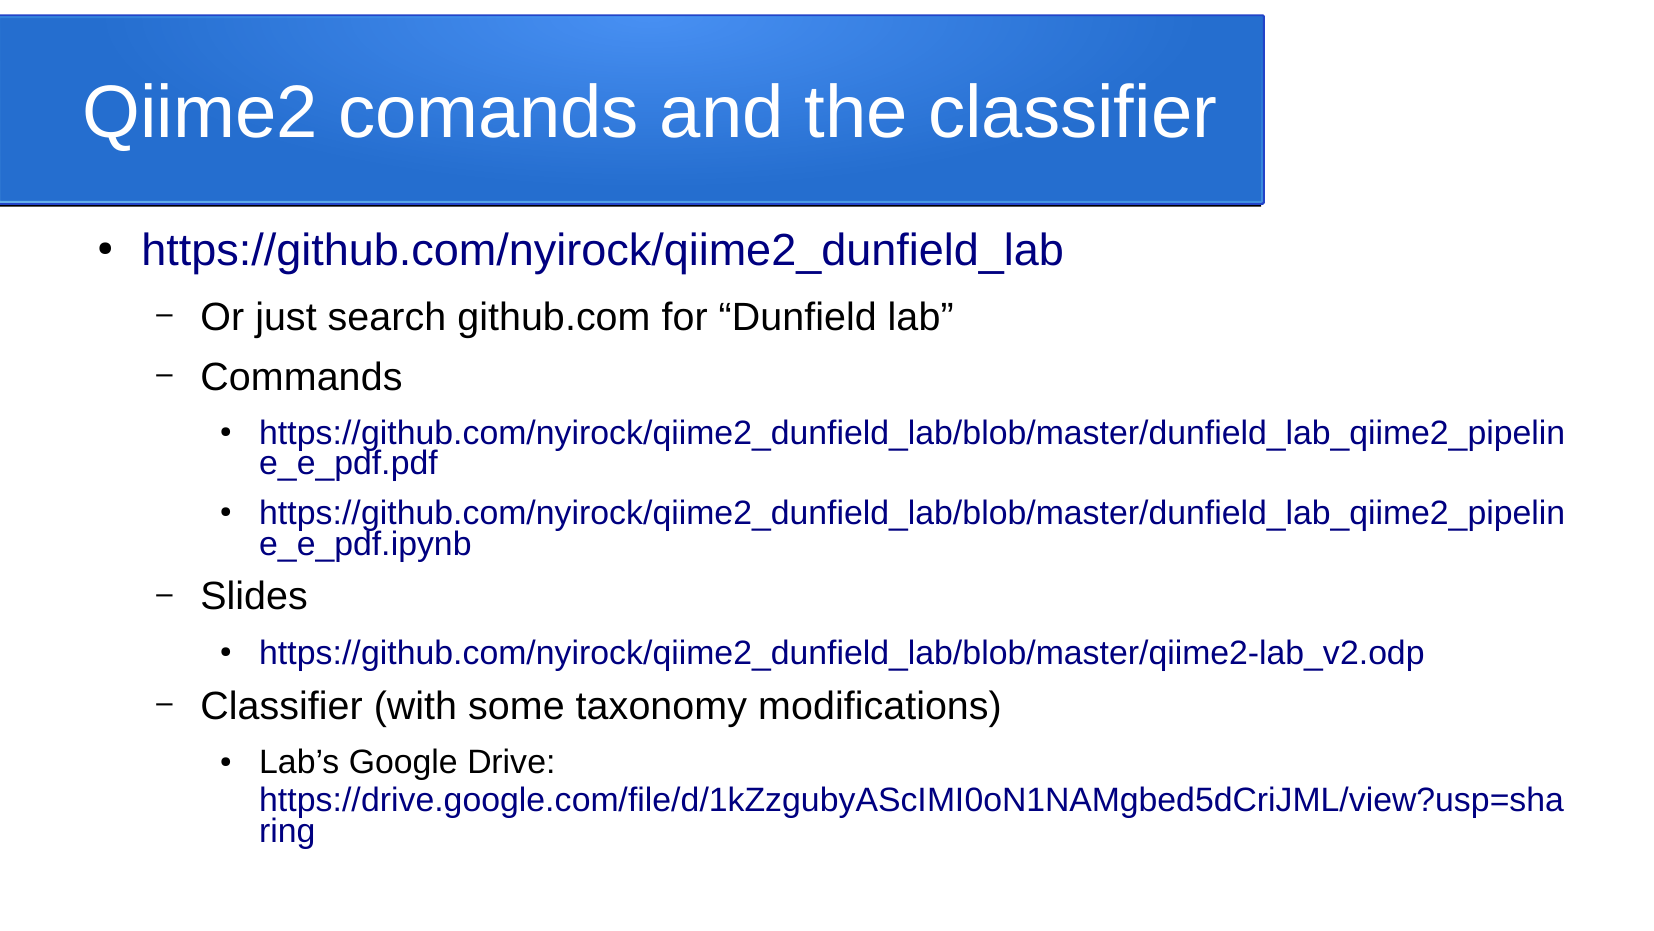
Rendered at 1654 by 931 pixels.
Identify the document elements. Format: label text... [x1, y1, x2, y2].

title Qiime2 comands and the classifier [82, 35, 1235, 189]
list https://github.com/nyirock/qiime2_dunfield_lab Or just search github.com for “Dunfield lab” Commands https://github.com/nyirock/qiime2_dunfield_lab/blob/master/dunfield_lab_qiime2_pipeline_e_pdf.pdf https://github.com/nyirock/qiime2_dunfield_lab/blob/master/dunfield_lab_qiime2_pipeline_e_pdf.ipynb Slides https://github.com/nyirock/qiime2_dunfield_lab/blob/master/qiime2-lab_v2.odp Classifier (with some taxonomy modifications) Lab’s Google Drive: https://drive.google.com/file/d/1kZzgubyAScIMI0oN1NAMgbed5dCriJML/view?usp=sharing [82, 224, 1571, 764]
